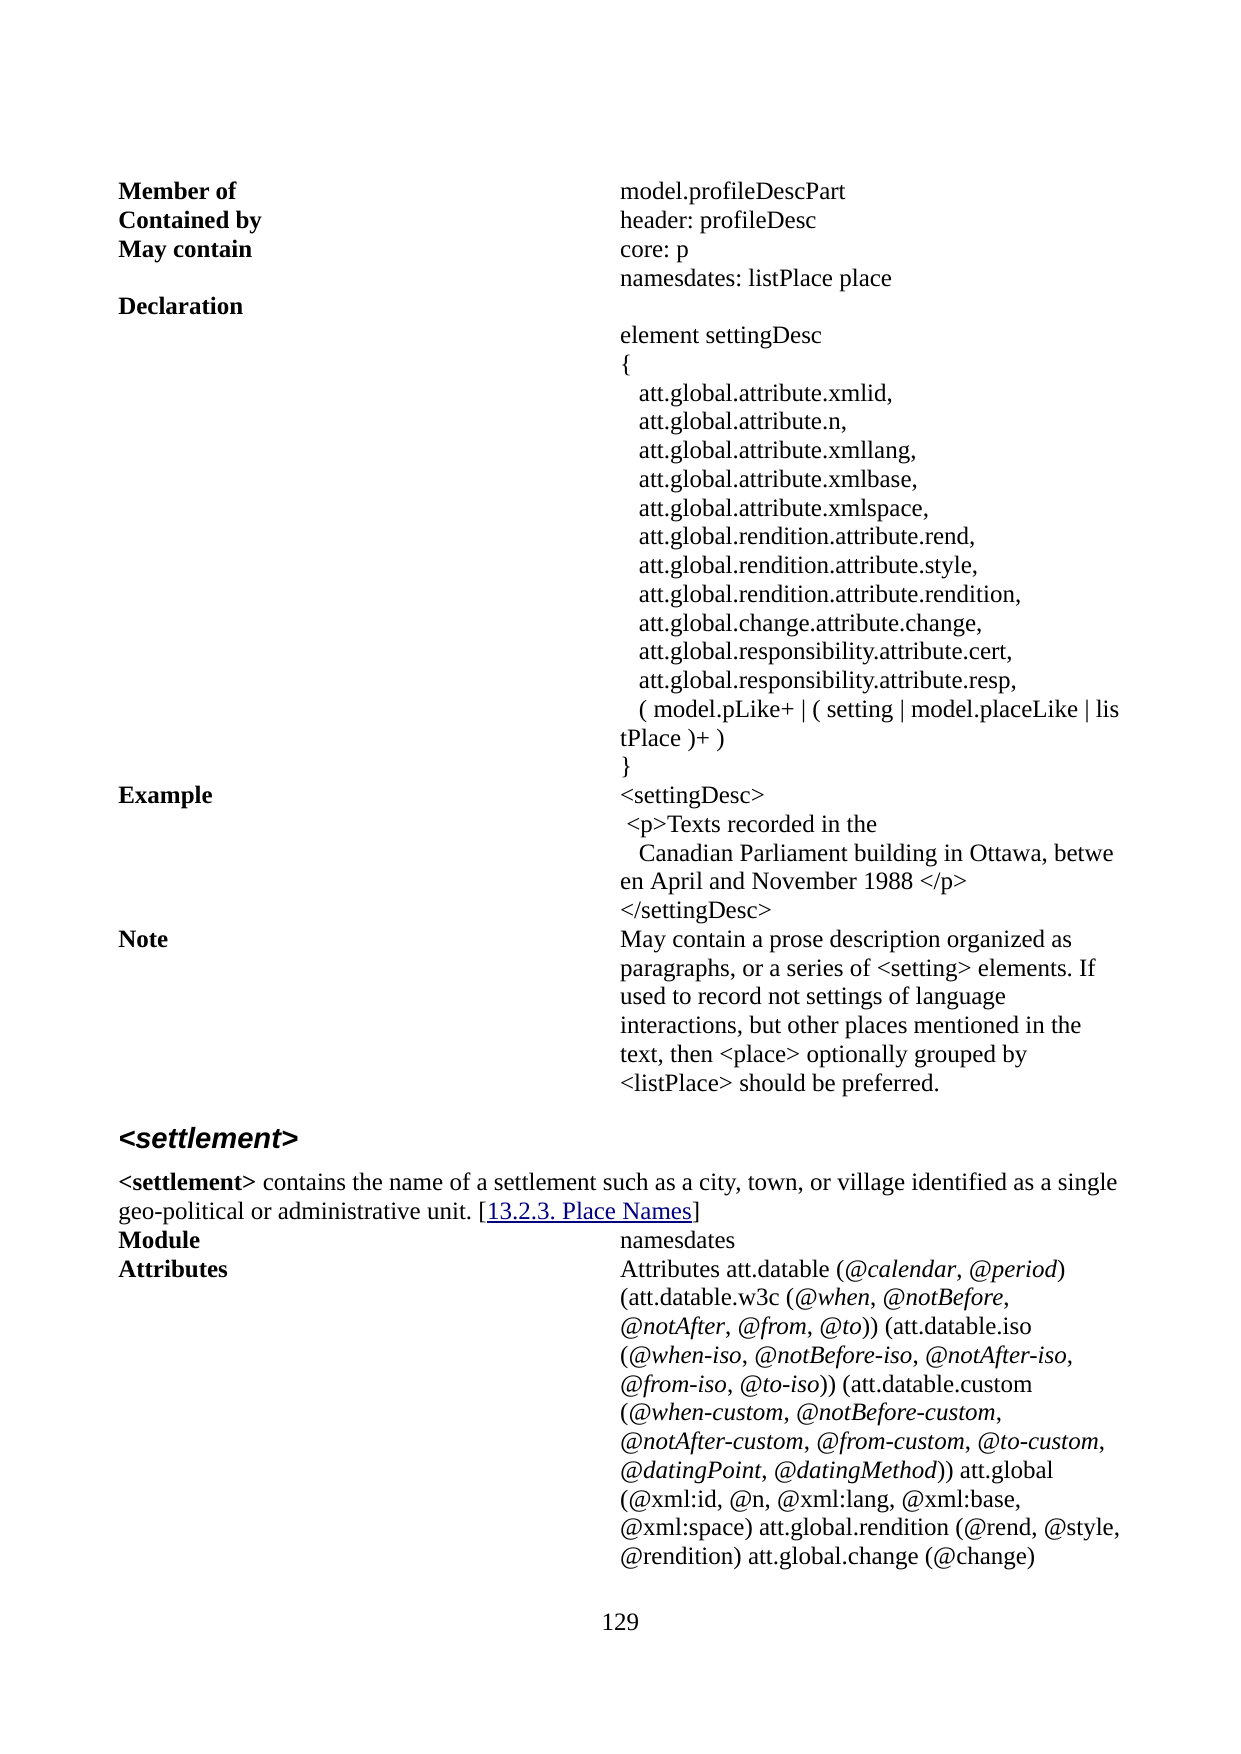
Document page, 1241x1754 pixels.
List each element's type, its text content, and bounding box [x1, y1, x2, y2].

table_cell namesdates [620, 1225, 1122, 1254]
table_cell Attributes att.datable (@calendar, @period) (att.datable.w3c (@when, @notBefore, @notAfter, @from, @to)) (att.datable.iso (@when-iso, @notBefore-iso, @notAfter-iso, @from-iso, @to-iso)) (att.datable.custom (@when-custom, @notBefore-custom, @notAfter-custom, @from-custom, @to-custom, @datingPoint, @datingMethod)) att.global (@xml:id, @n, @xml:lang, @xml:base, @xml:space) att.global.rendition (@rend, @style, @rendition) att.global.change (@change) [620, 1254, 1122, 1570]
table_cell May contain a prose description organized as paragraphs, or a series of <setting> elements. If used to record not settings of language interactions, but other places mentioned in the text, then <place> optionally grouped by <listPlace> should be preferred. [620, 924, 1122, 1096]
table_cell <settingDesc> <p>Texts recorded in the Canadian Parliament building in Ottawa, between April and November 1988 </p> </settingDesc> [620, 780, 1122, 924]
subtitle <settlement> [118, 1121, 1122, 1155]
table_cell Attributes [118, 1254, 620, 1570]
table_cell Module [118, 1225, 620, 1254]
table_cell Example [118, 780, 620, 924]
table_cell header: profileDesc [620, 205, 1122, 234]
table_cell Note [118, 924, 620, 1096]
table_cell Declaration [118, 291, 620, 780]
table_cell Member of [118, 176, 620, 205]
table_cell May contain [118, 234, 620, 291]
table_header <settlement> contains the name of a settlement such as a city, town, or village identified as a single geo-political or administrative unit. [13.2.3. Place Names] [118, 1168, 1122, 1225]
table_cell core: p namesdates: listPlace place [620, 234, 1122, 291]
table_cell element settingDesc { att.global.attribute.xmlid, att.global.attribute.n, att.global.attribute.xmllang, att.global.attribute.xmlbase, att.global.attribute.xmlspace, att.global.rendition.attribute.rend, att.global.rendition.attribute.style, att.global.rendition.attribute.rendition, att.global.change.attribute.change, att.global.responsibility.attribute.cert, att.global.responsibility.attribute.resp, ( model.pLike+ | ( setting | model.placeLike | listPlace )+ ) } [620, 291, 1122, 780]
table_cell model.profileDescPart [620, 176, 1122, 205]
table_cell Contained by [118, 205, 620, 234]
